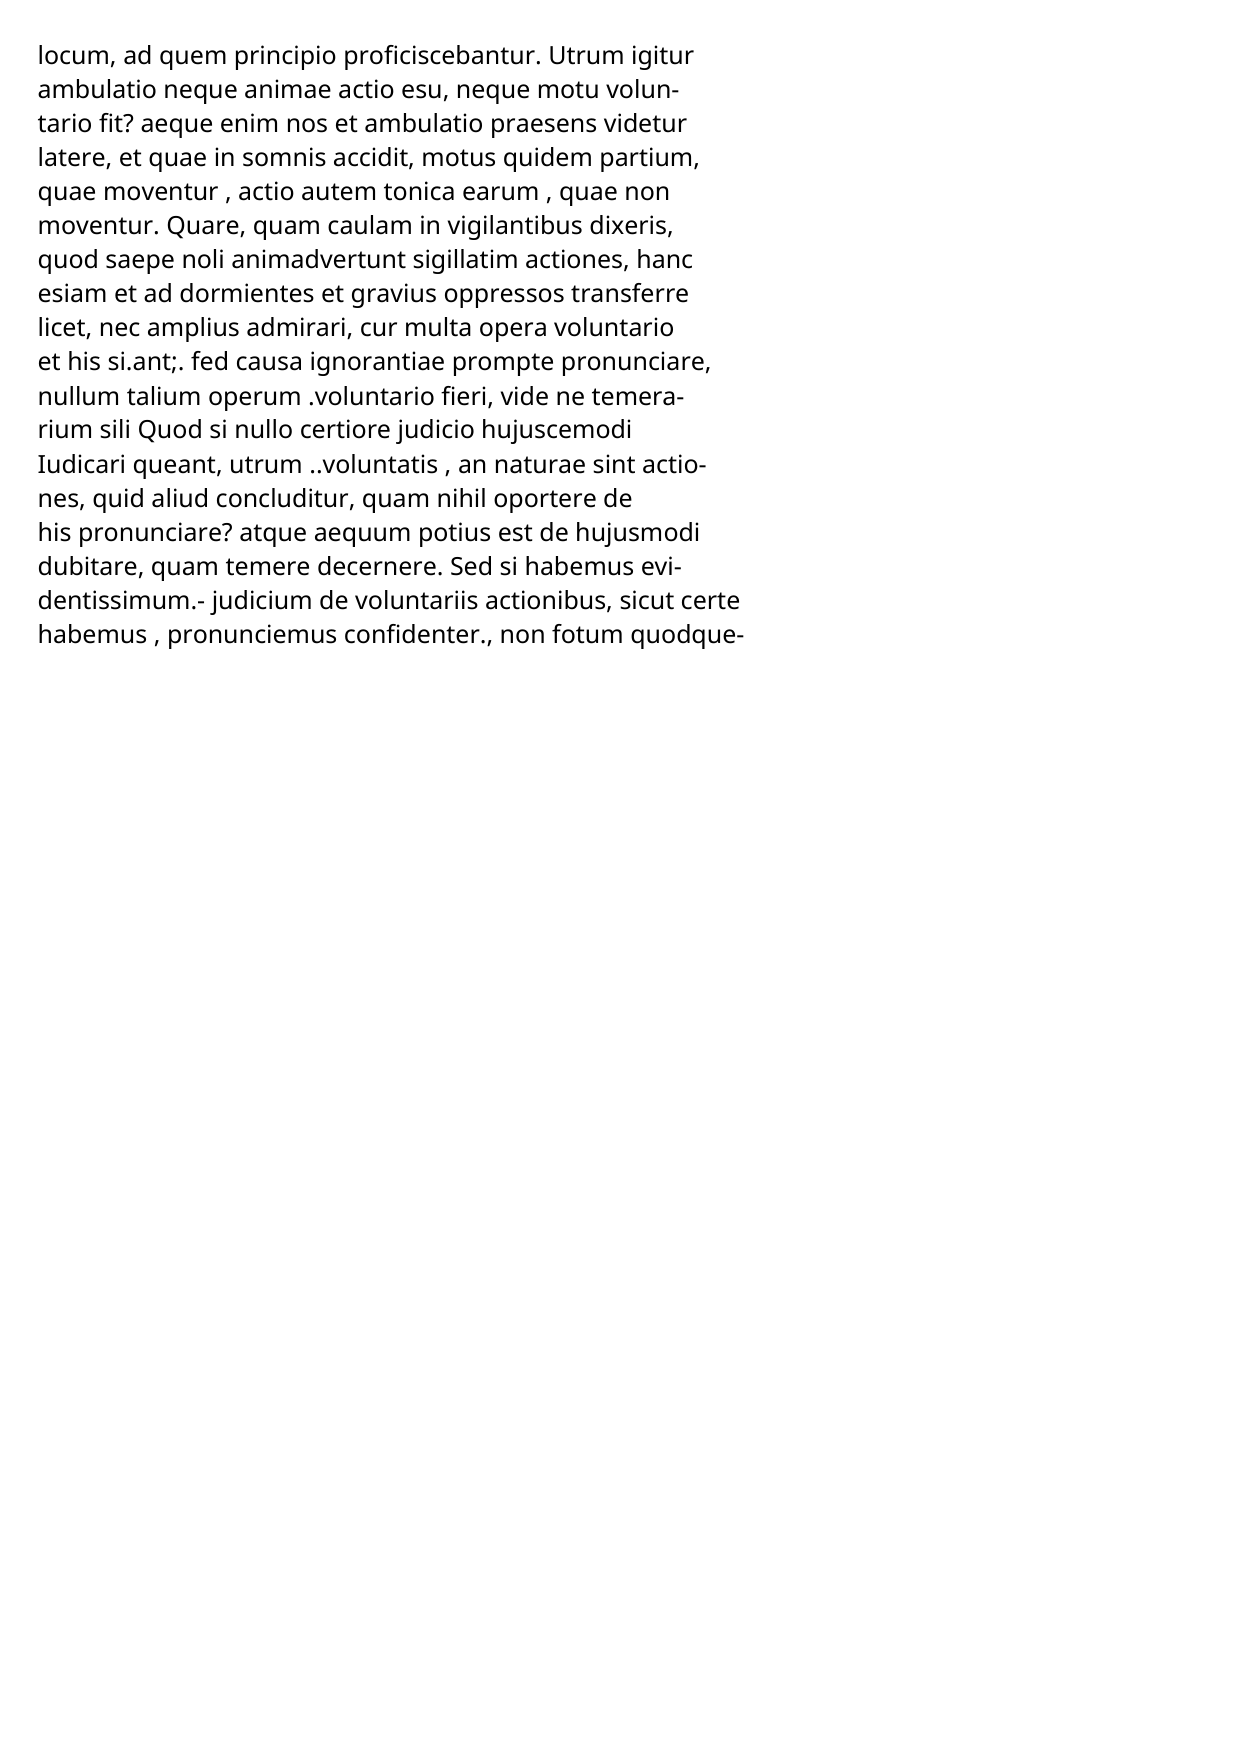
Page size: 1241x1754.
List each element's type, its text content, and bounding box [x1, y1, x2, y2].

text locum, ad quem principio proficiscebantur. Utrum igitur ambulatio neque animae actio esu, neque motu volun- tario fit? aeque enim nos et ambulatio praesens videtur latere, et quae in somnis accidit, motus quidem partium, quae moventur , actio autem tonica earum , quae non moventur. Quare, quam caulam in vigilantibus dixeris, quod saepe noli animadvertunt sigillatim actiones, hanc esiam et ad dormientes et gravius oppressos transferre licet, nec amplius admirari, cur multa opera voluntario et his si.ant;. fed causa ignorantiae prompte pronunciare, nullum talium operum .voluntario fieri, vide ne temera- rium sili Quod si nullo certiore judicio hujuscemodi Iudicari queant, utrum ..voluntatis , an naturae sint actio- nes, quid aliud concluditur, quam nihil oportere de his pronunciare? atque aequum potius est de hujusmodi dubitare, quam temere decernere. Sed si habemus evi- dentissimum.- judicium de voluntariis actionibus, sicut certe habemus , pronunciemus confidenter., non fotum quodque- [37, 37, 1203, 651]
